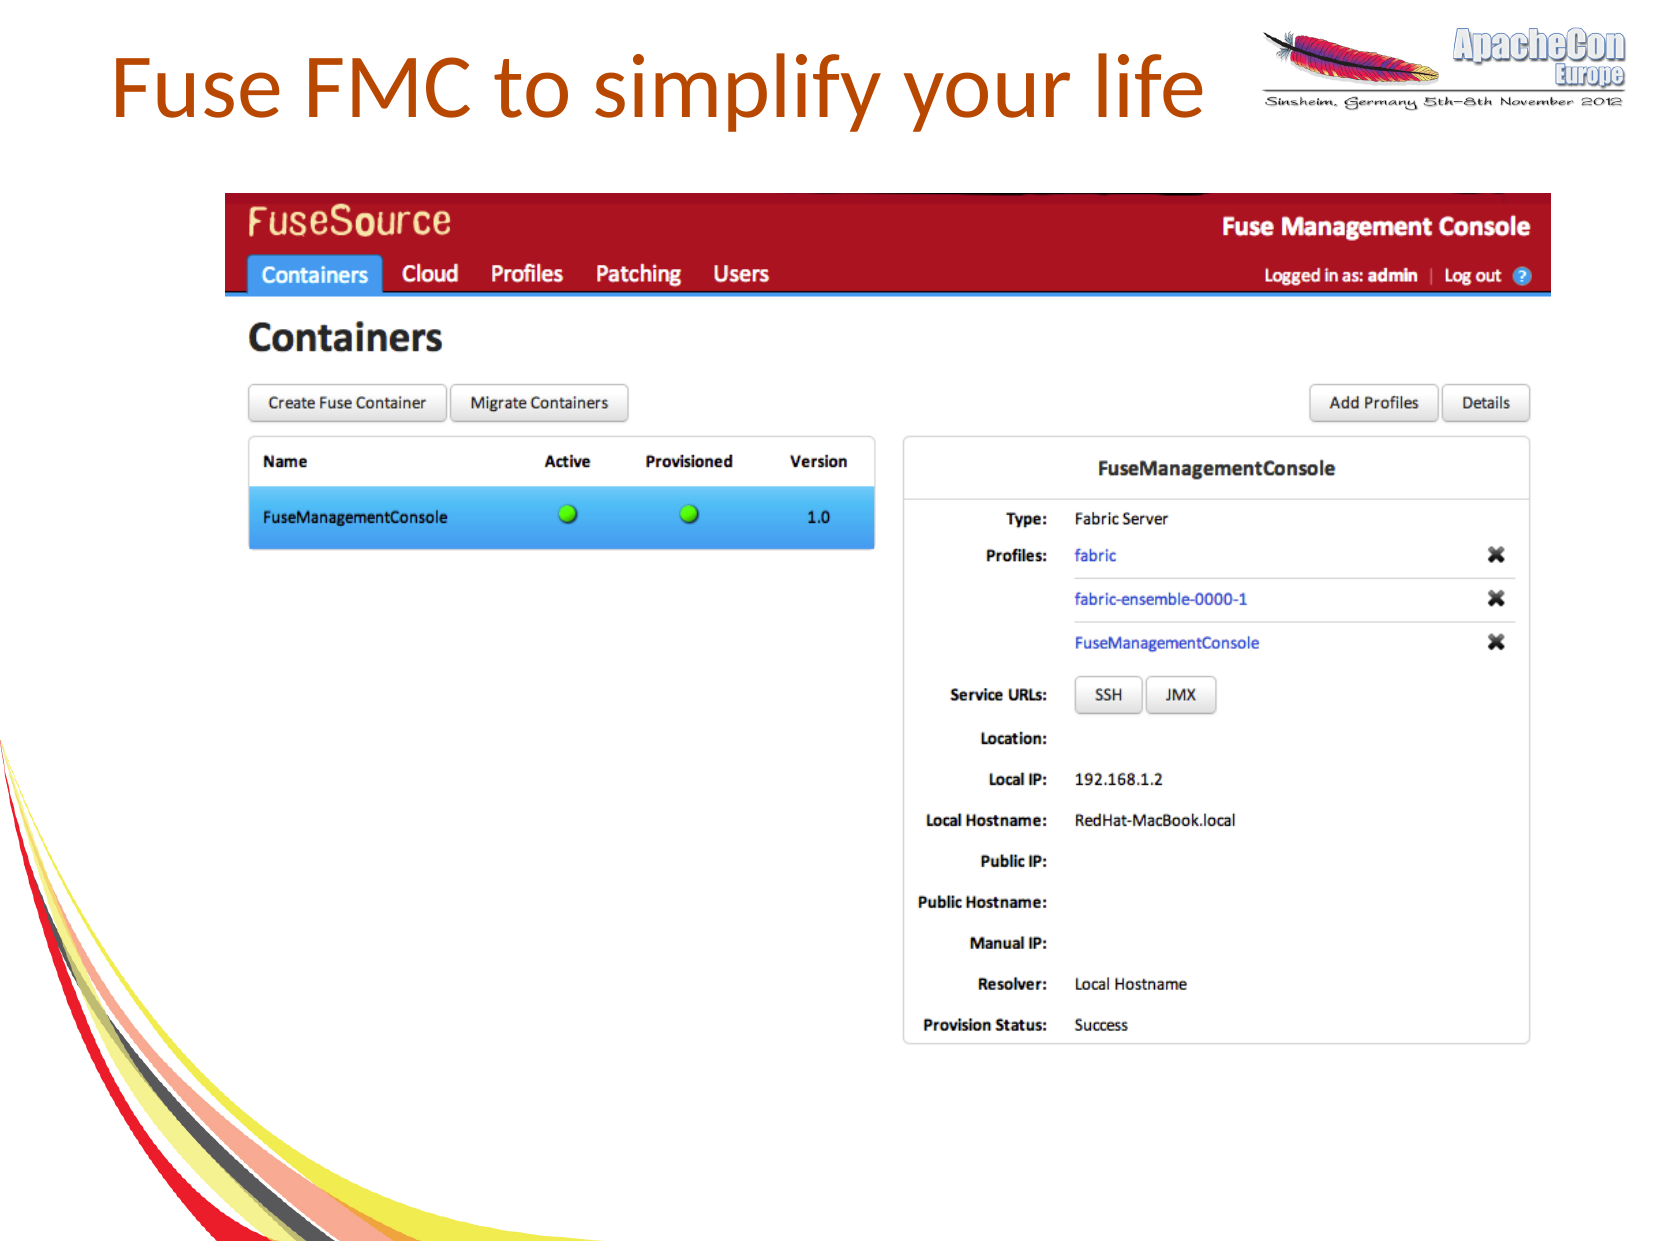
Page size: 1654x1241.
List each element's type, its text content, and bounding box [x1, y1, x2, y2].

picture [0, 0, 1654, 1241]
title Fuse FMC to simplify your life [51, 38, 1411, 151]
